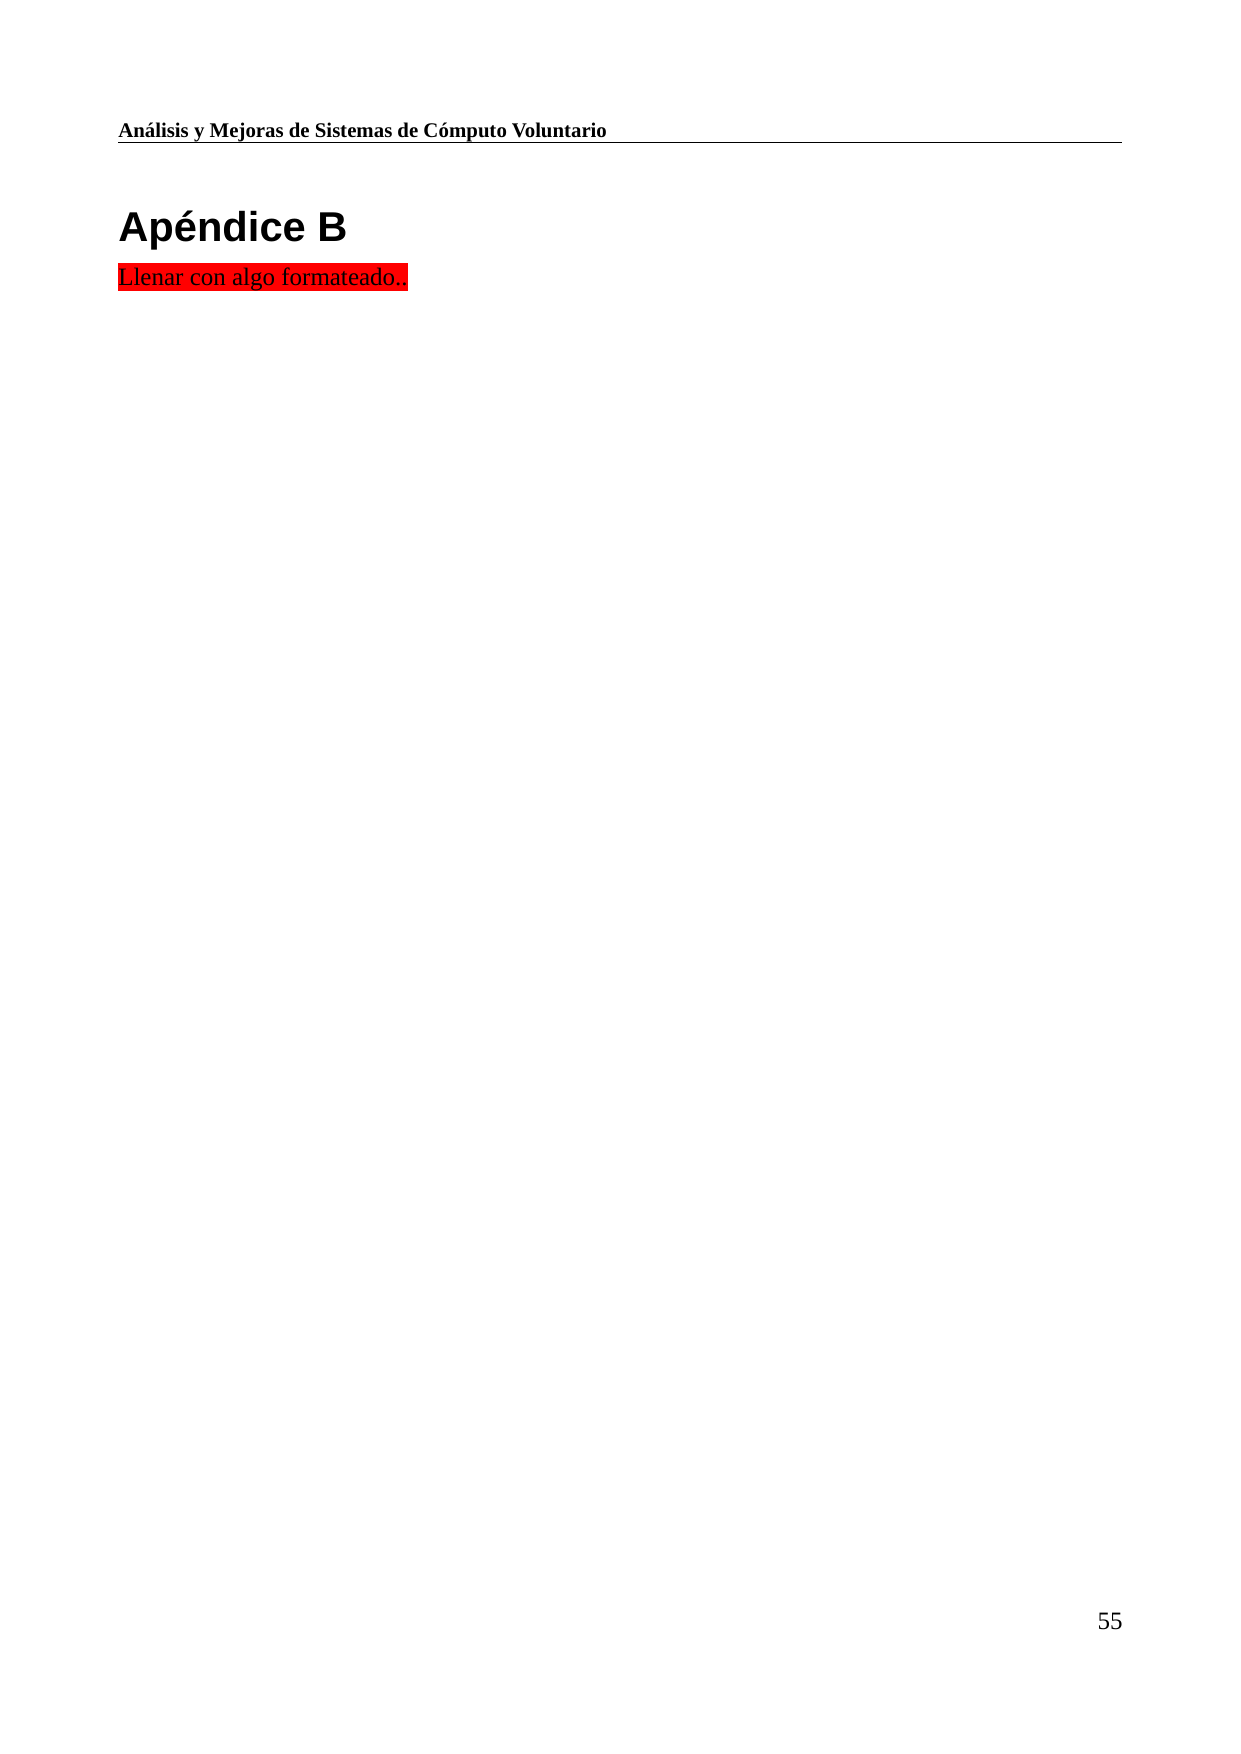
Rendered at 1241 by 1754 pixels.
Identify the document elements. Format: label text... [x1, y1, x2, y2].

text Llenar con algo formateado.. [118, 262, 1122, 291]
subtitle Apéndice B [118, 202, 1122, 250]
